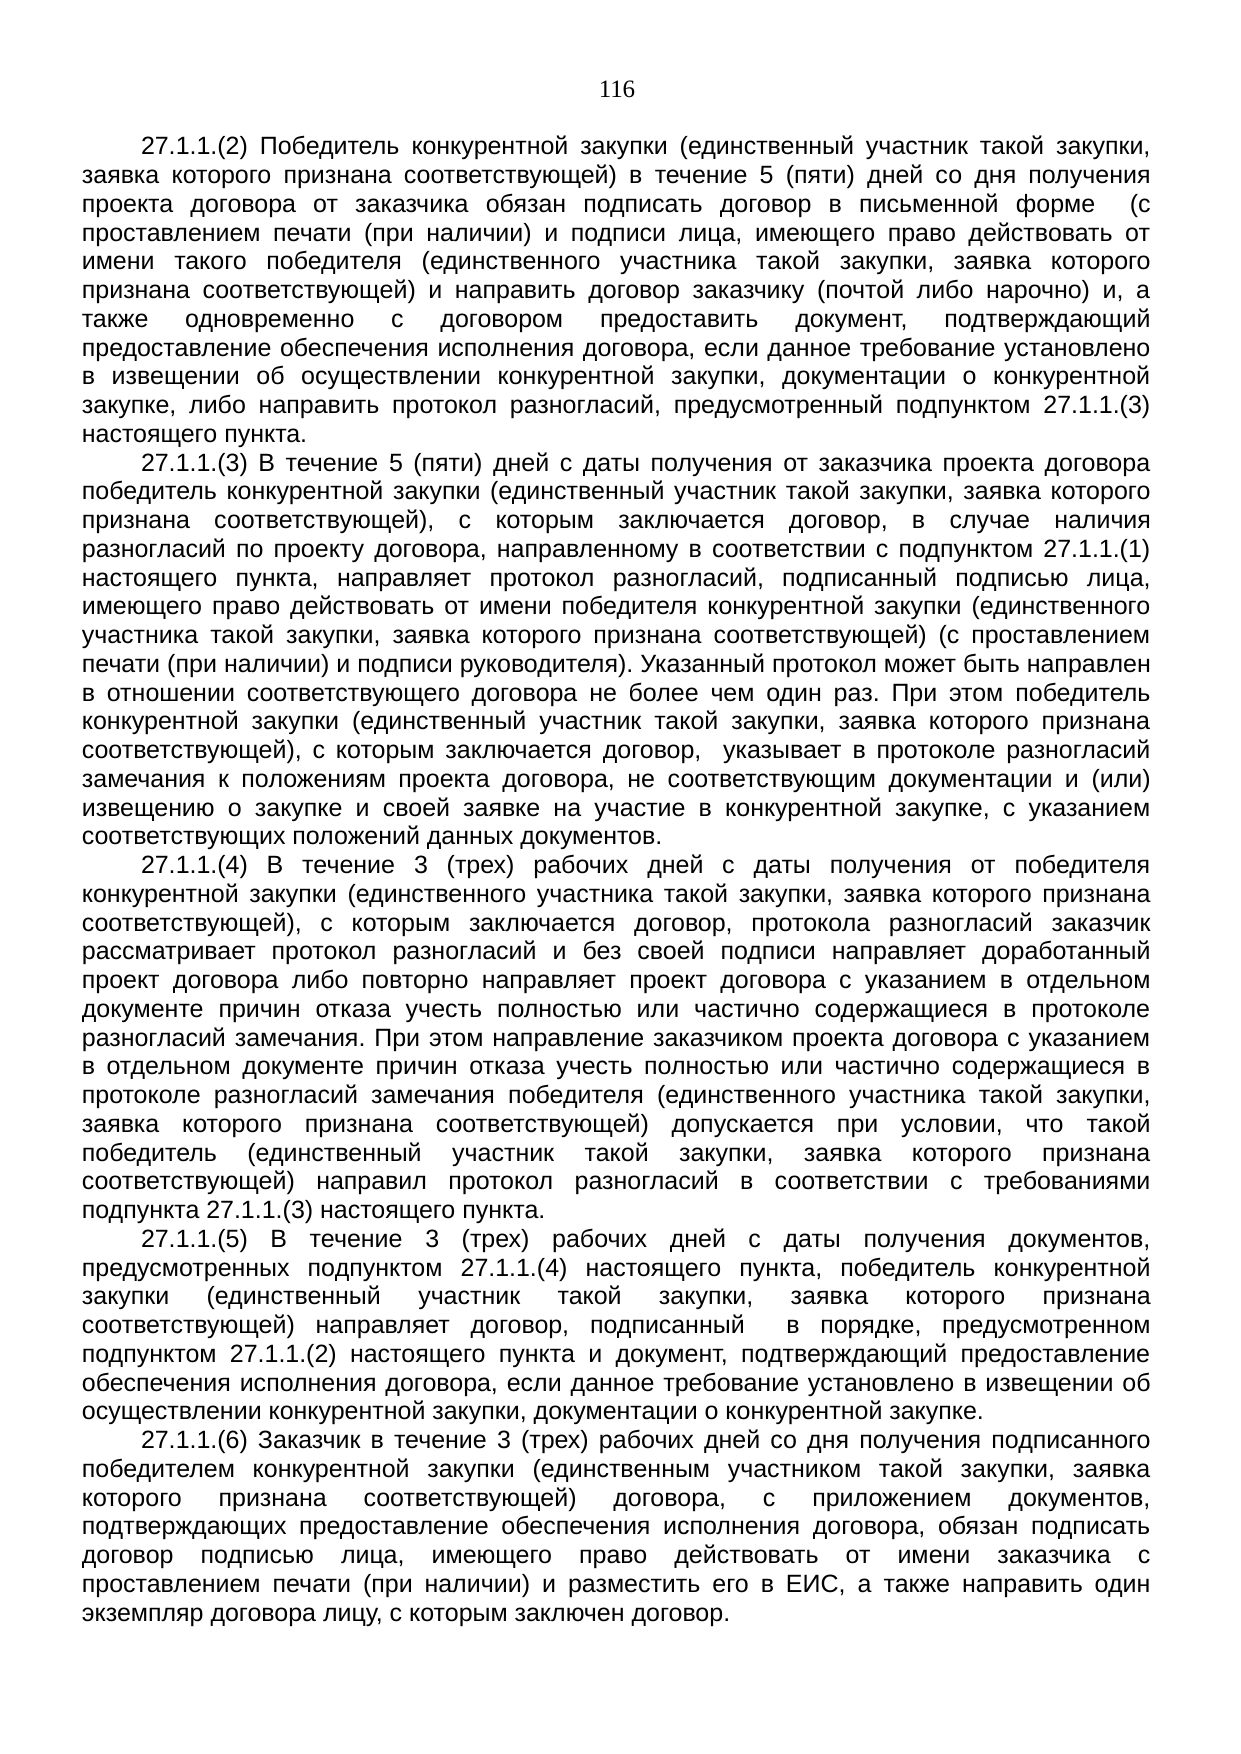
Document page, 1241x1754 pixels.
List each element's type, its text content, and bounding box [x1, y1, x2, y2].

text 27.1.1.(2) Победитель конкурентной закупки (единственный участник такой закупки, заявка которого признана соответствующей) в течение 5 (пяти) дней со дня получения проекта договора от заказчика обязан подписать договор в письменной форме (с проставлением печати (при наличии) и подписи лица, имеющего право действовать от имени такого победителя (единственного участника такой закупки, заявка которого признана соответствующей) и направить договор заказчику (почтой либо нарочно) и, а также одновременно с договором предоставить документ, подтверждающий предоставление обеспечения исполнения договора, если данное требование установлено в извещении об осуществлении конкурентной закупки, документации о конкурентной закупке, либо направить протокол разногласий, предусмотренный подпунктом 27.1.1.(3) настоящего пункта. [82, 131, 1152, 447]
text 27.1.1.(3) В течение 5 (пяти) дней с даты получения от заказчика проекта договора победитель конкурентной закупки (единственный участник такой закупки, заявка которого признана соответствующей), с которым заключается договор, в случае наличия разногласий по проекту договора, направленному в соответствии с подпунктом 27.1.1.(1) настоящего пункта, направляет протокол разногласий, подписанный подписью лица, имеющего право действовать от имени победителя конкурентной закупки (единственного участника такой закупки, заявка которого признана соответствующей) (с проставлением печати (при наличии) и подписи руководителя). Указанный протокол может быть направлен в отношении соответствующего договора не более чем один раз. При этом победитель конкурентной закупки (единственный участник такой закупки, заявка которого признана соответствующей), с которым заключается договор, указывает в протоколе разногласий замечания к положениям проекта договора, не соответствующим документации и (или) извещению о закупке и своей заявке на участие в конкурентной закупке, с указанием соответствующих положений данных документов. [82, 447, 1152, 850]
text 27.1.1.(5) В течение 3 (трех) рабочих дней с даты получения документов, предусмотренных подпунктом 27.1.1.(4) настоящего пункта, победитель конкурентной закупки (единственный участник такой закупки, заявка которого признана соответствующей) направляет договор, подписанный в порядке, предусмотренном подпунктом 27.1.1.(2) настоящего пункта и документ, подтверждающий предоставление обеспечения исполнения договора, если данное требование установлено в извещении об осуществлении конкурентной закупки, документации о конкурентной закупке. [82, 1224, 1152, 1425]
text 27.1.1.(4) В течение 3 (трех) рабочих дней с даты получения от победителя конкурентной закупки (единственного участника такой закупки, заявка которого признана соответствующей), с которым заключается договор, протокола разногласий заказчик рассматривает протокол разногласий и без своей подписи направляет доработанный проект договора либо повторно направляет проект договора с указанием в отдельном документе причин отказа учесть полностью или частично содержащиеся в протоколе разногласий замечания. При этом направление заказчиком проекта договора с указанием в отдельном документе причин отказа учесть полностью или частично содержащиеся в протоколе разногласий замечания победителя (единственного участника такой закупки, заявка которого признана соответствующей) допускается при условии, что такой победитель (единственный участник такой закупки, заявка которого признана соответствующей) направил протокол разногласий в соответствии с требованиями подпункта 27.1.1.(3) настоящего пункта. [82, 850, 1152, 1224]
text 27.1.1.(6) Заказчик в течение 3 (трех) рабочих дней со дня получения подписанного победителем конкурентной закупки (единственным участником такой закупки, заявка которого признана соответствующей) договора, с приложением документов, подтверждающих предоставление обеспечения исполнения договора, обязан подписать договор подписью лица, имеющего право действовать от имени заказчика с проставлением печати (при наличии) и разместить его в ЕИС, а также направить один экземпляр договора лицу, с которым заключен договор. [82, 1425, 1152, 1626]
